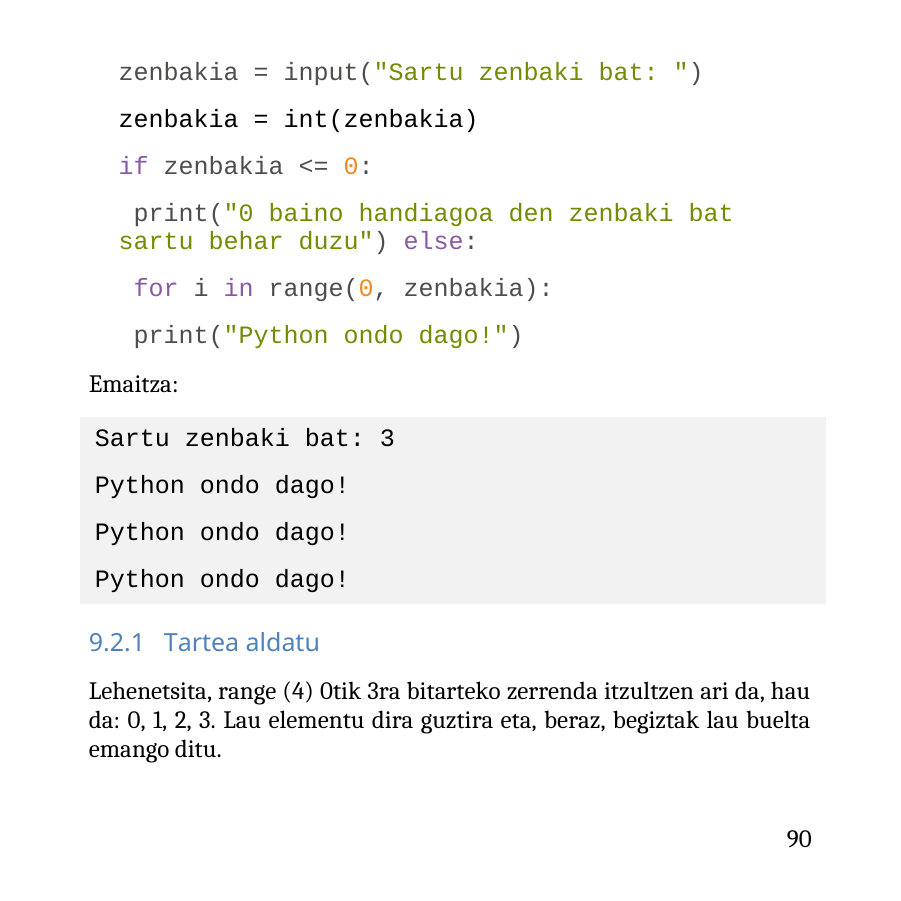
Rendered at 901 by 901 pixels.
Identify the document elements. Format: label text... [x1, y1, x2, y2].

text Sartu zenbaki bat: 3 [86, 424, 820, 454]
text Python ondo dago! [86, 559, 820, 597]
text Emaitza: [89, 370, 811, 399]
text Python ondo dago! [86, 512, 820, 548]
subtitle Tartea aldatu [89, 624, 811, 658]
text print("Python ondo dago!") [118, 323, 811, 351]
text zenbakia = input("Sartu zenbaki bat: ") [118, 59, 811, 87]
text for i in range(0, zenbakia): [118, 276, 811, 304]
text if zenbakia <= 0: [118, 153, 811, 182]
text print("0 baino handiagoa den zenbaki bat sartu behar duzu") else: [118, 200, 811, 257]
text zenbakia = int(zenbakia) [118, 106, 811, 134]
text Lehenetsita, range (4) 0tik 3ra bitarteko zerrenda itzultzen ari da, hau da: 0, 1, 2, 3. Lau elementu dira guztira eta, beraz, begiztak lau buelta emango ditu. [89, 677, 811, 763]
text Python ondo dago! [86, 464, 820, 501]
